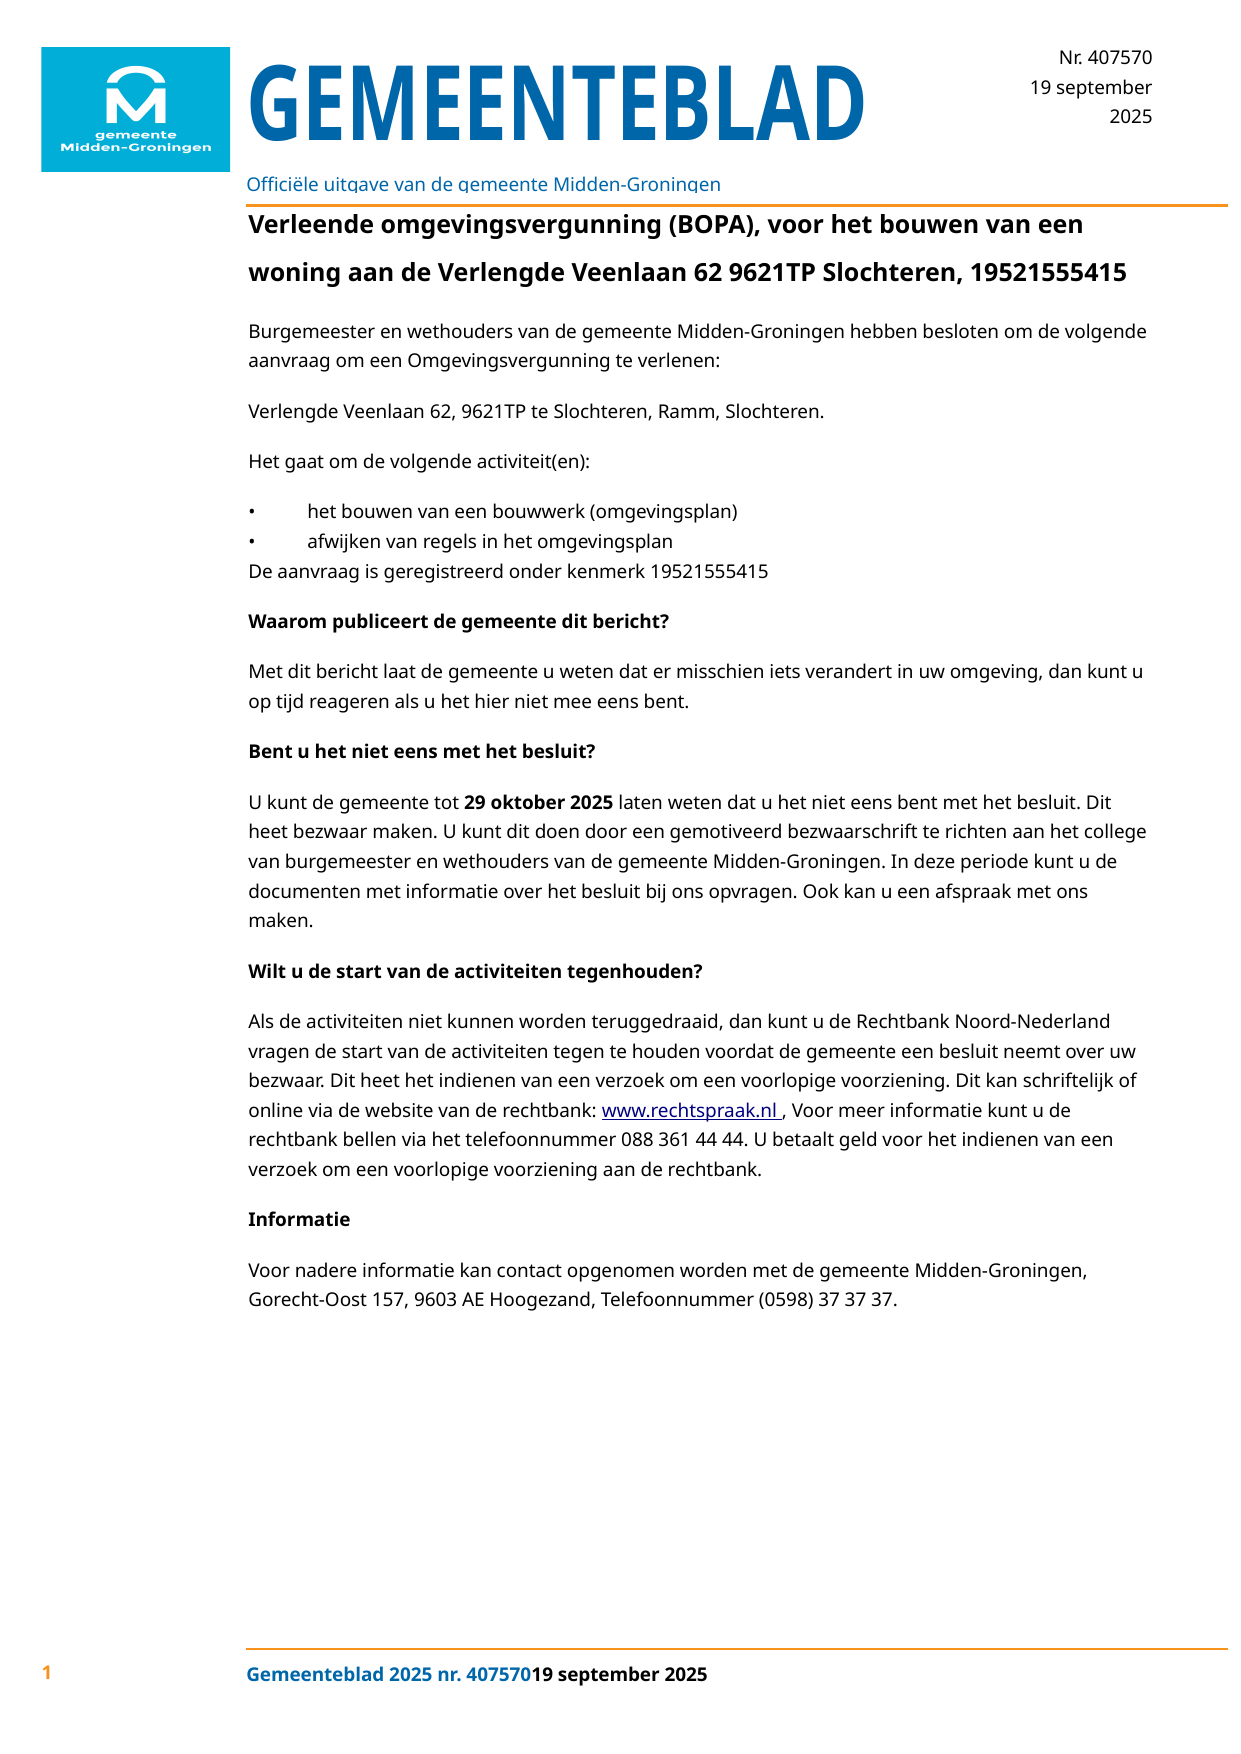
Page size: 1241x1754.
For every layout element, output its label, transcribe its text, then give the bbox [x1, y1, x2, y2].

text Informatie [248, 1207, 1152, 1232]
text Het gaat om de volgende activiteit(en): [248, 448, 1152, 474]
text Met dit bericht laat de gemeente u weten dat er misschien iets verandert in uw omgeving, dan kunt u op tijd reageren als u het hier niet mee eens bent. [248, 659, 1152, 714]
picture [108, 66, 164, 82]
list het bouwen van een bouwwerk (omgevingsplan) [248, 499, 1152, 524]
text De aanvraag is geregistreerd onder kenmerk 19521555415 [248, 558, 1152, 584]
text Waarom publiceert de gemeente dit bericht? [248, 608, 1152, 634]
list afwijken van regels in het omgevingsplan [248, 528, 1152, 554]
text Verleende omgevingsvergunning (BOPA), voor het bouwen van een woning aan de Verlengde Veenlaan 62 9621TP Slochteren, 19521555415 [248, 207, 1152, 288]
text Als de activiteiten niet kunnen worden teruggedraaid, dan kunt u de Rechtbank Noord-Nederland vragen de start van de activiteiten tegen te houden voordat de gemeente een besluit neemt over uw bezwaar. Dit heet het indienen van een verzoek om een voorlopige voorziening. Dit kan schriftelijk of online via de website van de rechtbank: www.rechtspraak.nl , Voor meer informatie kunt u de rechtbank bellen via het telefoonnummer 088 361 44 44. U betaalt geld voor het indienen van een verzoek om een voorlopige voorziening aan de rechtbank. [248, 1008, 1152, 1182]
picture [184, 146, 190, 153]
text Wilt u de start van de activiteiten tegenhouden? [248, 958, 1152, 984]
picture [107, 89, 165, 122]
text Voor nadere informatie kan contact opgenomen worden met de gemeente Midden-Groningen, Gorecht-Oost 157, 9603 AE Hoogezand, Telefoonnummer (0598) 37 37 37. [248, 1257, 1152, 1312]
text Burgemeester en wethouders van de gemeente Midden-Groningen hebben besloten om de volgende aanvraag om een Omgevingsvergunning te verlenen: [248, 318, 1152, 373]
text Bent u het niet eens met het besluit? [248, 739, 1152, 764]
text Verlengde Veenlaan 62, 9621TP te Slochteren, Ramm, Slochteren. [248, 398, 1152, 424]
text U kunt de gemeente tot 29 oktober 2025 laten weten dat u het niet eens bent met het besluit. Dit heet bezwaar maken. U kunt dit doen door een gemotiveerd bezwaarschrift te richten aan het college van burgemeester en wethouders van de gemeente Midden-Groningen. In deze periode kunt u de documenten met informatie over het besluit bij ons opvragen. Ook kan u een afspraak met ons maken. [248, 789, 1152, 933]
